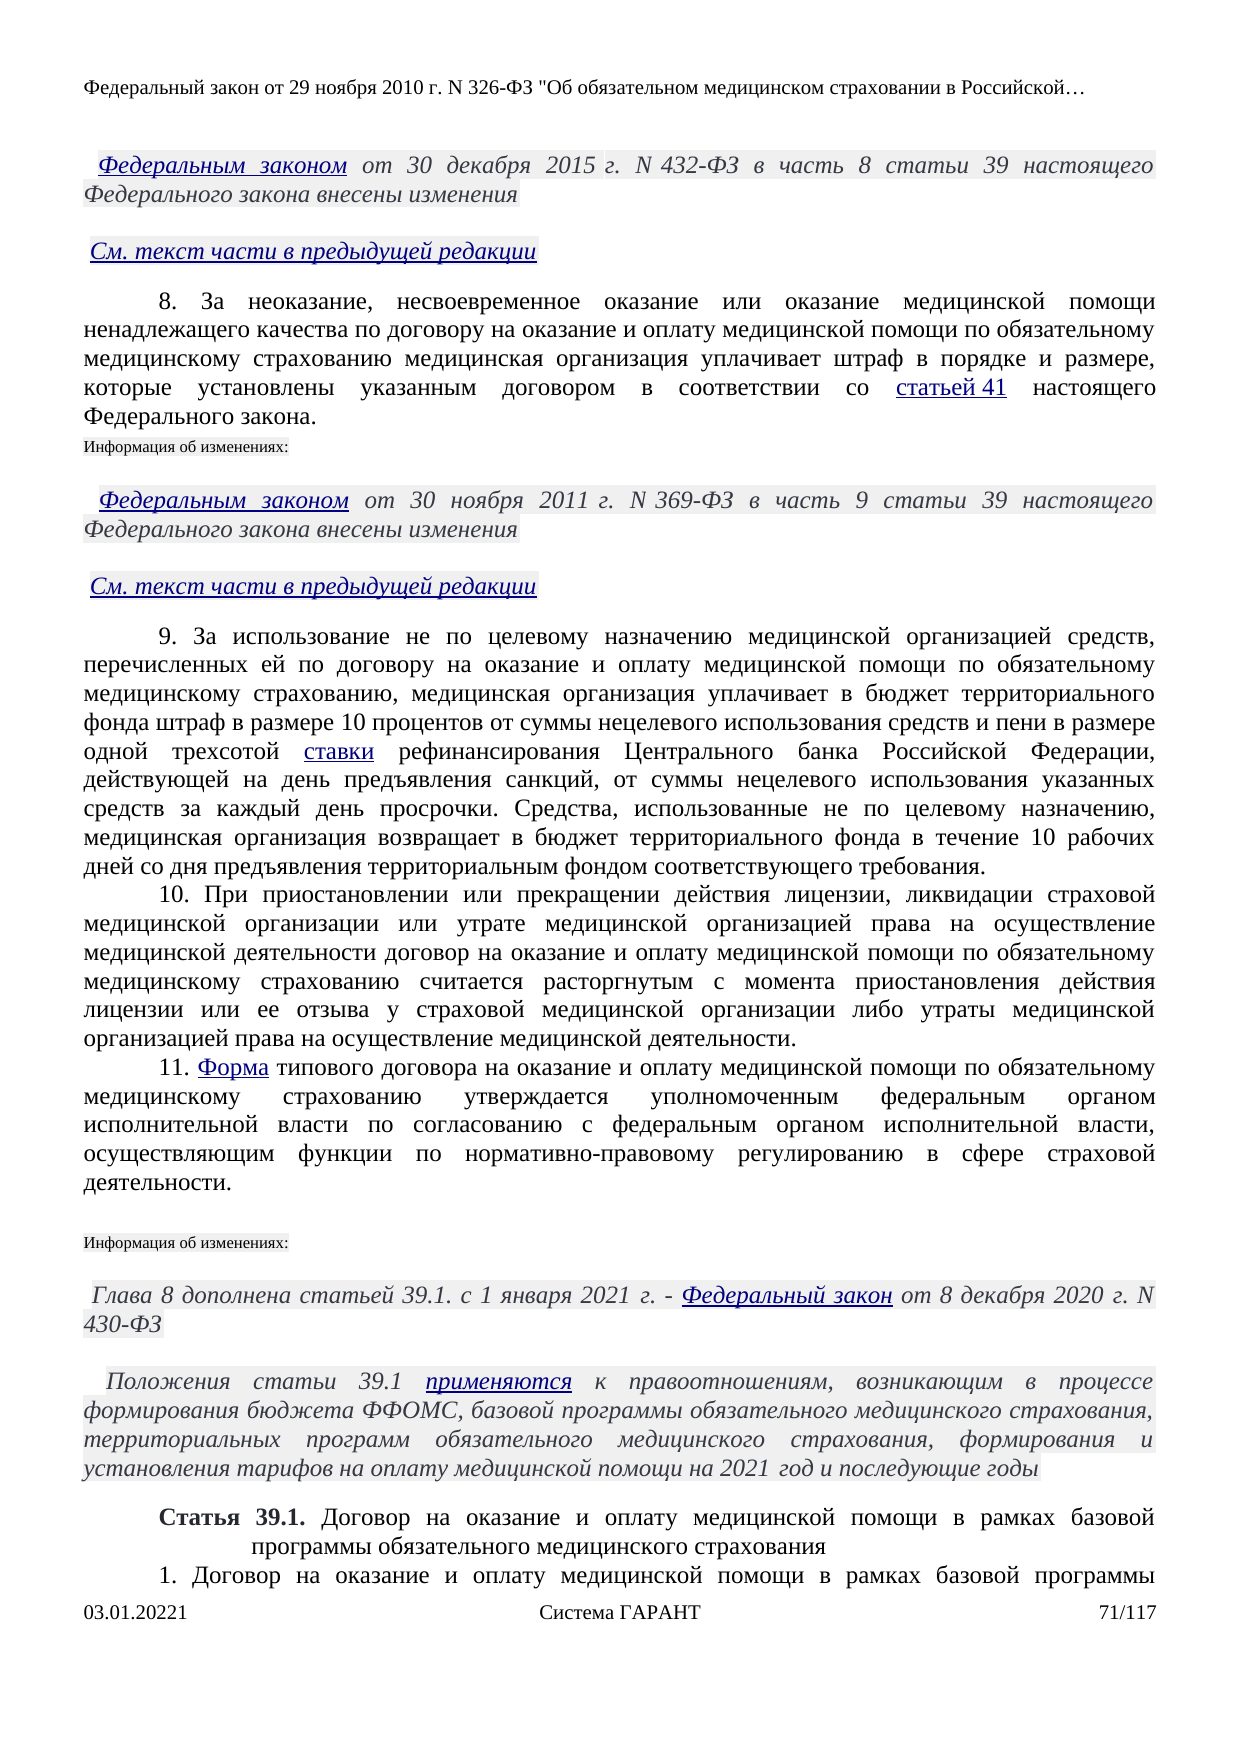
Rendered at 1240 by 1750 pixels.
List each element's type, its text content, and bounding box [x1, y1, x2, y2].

text См. текст части в предыдущей редакции [83, 571, 1156, 600]
text 1. Договор на оказание и оплату медицинской помощи в рамках базовой программы [83, 1560, 1156, 1588]
text Информация об изменениях: [83, 437, 1156, 456]
text Федеральным законом от 30 декабря 2015 г. N 432-ФЗ в часть 8 статьи 39 настоящего Федерального закона внесены изменения [83, 150, 1156, 207]
text 11. Форма типового договора на оказание и оплату медицинской помощи по обязательному медицинскому страхованию утверждается уполномоченным федеральным органом исполнительной власти по согласованию с федеральным органом исполнительной власти, осуществляющим функции по нормативно-правовому регулированию в сфере страховой деятельности. [83, 1052, 1156, 1196]
text Федеральным законом от 30 ноября 2011 г. N 369-ФЗ в часть 9 статьи 39 настоящего Федерального закона внесены изменения [83, 485, 1156, 543]
text Статья 39.1. Договор на оказание и оплату медицинской помощи в рамках базовой программы обязательного медицинского страхования [158, 1502, 1156, 1560]
text 10. При приостановлении или прекращении действия лицензии, ликвидации страховой медицинской организации или утрате медицинской организацией права на осуществление медицинской деятельности договор на оказание и оплату медицинской помощи по обязательному медицинскому страхованию считается расторгнутым с момента приостановления действия лицензии или ее отзыва у страховой медицинской организации либо утраты медицинской организацией права на осуществление медицинской деятельности. [83, 879, 1156, 1052]
text Информация об изменениях: [83, 1232, 1156, 1252]
text Глава 8 дополнена статьей 39.1. с 1 января 2021 г. - Федеральный закон от 8 декабря 2020 г. N 430-ФЗ [83, 1280, 1156, 1338]
text Положения статьи 39.1 применяются к правоотношениям, возникающим в процессе формирования бюджета ФФОМС, базовой программы обязательного медицинского страхования, территориальных программ обязательного медицинского страхования, формирования и установления тарифов на оплату медицинской помощи на 2021 год и последующие годы [83, 1366, 1156, 1481]
text См. текст части в предыдущей редакции [83, 236, 1156, 265]
text 9. За использование не по целевому назначению медицинской организацией средств, перечисленных ей по договору на оказание и оплату медицинской помощи по обязательному медицинскому страхованию, медицинская организация уплачивает в бюджет территориального фонда штраф в размере 10 процентов от суммы нецелевого использования средств и пени в размере одной трехсотой ставки рефинансирования Центрального банка Российской Федерации, действующей на день предъявления санкций, от суммы нецелевого использования указанных средств за каждый день просрочки. Средства, использованные не по целевому назначению, медицинская организация возвращает в бюджет территориального фонда в течение 10 рабочих дней со дня предъявления территориальным фондом соответствующего требования. [83, 621, 1156, 879]
text 8. За неоказание, несвоевременное оказание или оказание медицинской помощи ненадлежащего качества по договору на оказание и оплату медицинской помощи по обязательному медицинскому страхованию медицинская организация уплачивает штраф в порядке и размере, которые установлены указанным договором в соответствии со статьей 41 настоящего Федерального закона. [83, 286, 1156, 429]
